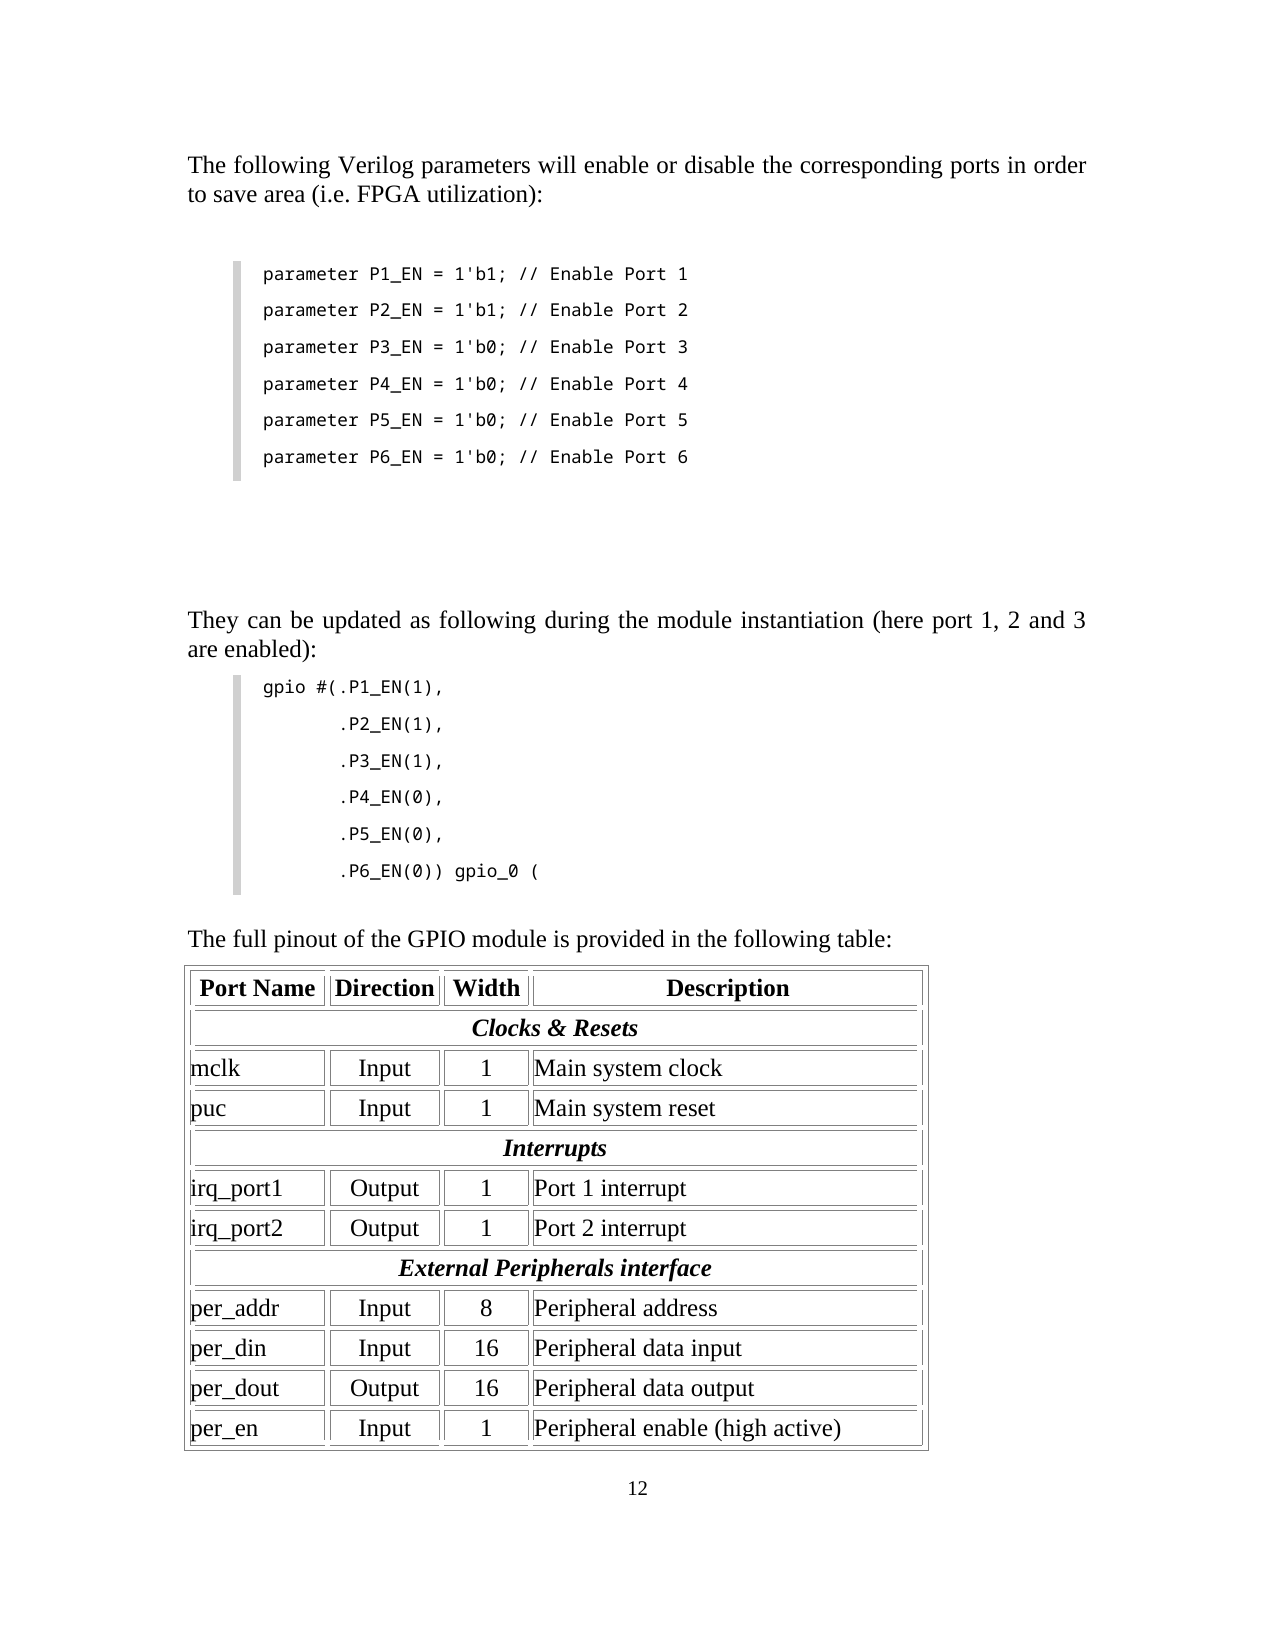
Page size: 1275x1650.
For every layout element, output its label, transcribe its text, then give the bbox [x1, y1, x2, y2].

table_header Port Name [187, 966, 327, 1005]
table_header gpio #( .P1_EN(1), .P2_EN(1), .P3_EN(1), .P4_EN(0), .P5_EN(0), .P6_EN(0)) gpio_0 ( [263, 675, 576, 895]
table_cell irq_port1 [187, 1165, 327, 1205]
table_cell Input [327, 1286, 442, 1325]
table_cell Peripheral enable (high active) [531, 1405, 925, 1445]
table_cell Clocks & Resets [187, 1005, 925, 1045]
text The following Verilog parameters will enable or disable the corresponding ports in order to save area (i.e. FPGA utilization): [187, 150, 1088, 207]
table_cell 16 [442, 1325, 531, 1365]
table_cell per_dout [187, 1365, 327, 1405]
table_cell irq_port2 [187, 1205, 327, 1245]
text They can be updated as following during the module instantiation (here port 1, 2 and 3 are enabled): [187, 605, 1088, 662]
table_cell puc [187, 1085, 327, 1125]
table_cell Output [327, 1205, 442, 1245]
table_cell per_addr [187, 1285, 327, 1325]
table_cell Input [327, 1085, 442, 1125]
table_cell Output [327, 1166, 442, 1205]
table_cell Interrupts [187, 1125, 925, 1165]
table_cell 16 [442, 1365, 531, 1405]
table_header [187, 261, 233, 481]
table_cell 1 [442, 1166, 531, 1205]
table_cell 8 [442, 1286, 531, 1325]
table_cell Peripheral data output [531, 1365, 925, 1405]
table_cell Peripheral data input [531, 1325, 925, 1365]
table_cell Main system clock [531, 1045, 925, 1085]
table_cell 1 [442, 1046, 531, 1085]
table_header [241, 261, 263, 481]
table_cell Input [327, 1405, 442, 1445]
table_cell Input [327, 1325, 442, 1365]
table_cell per_en [187, 1405, 327, 1445]
table_header [233, 675, 241, 895]
table_cell Port 1 interrupt [531, 1165, 925, 1205]
table_cell Peripheral address [531, 1285, 925, 1325]
table_cell Output [327, 1365, 442, 1405]
table_header Width [442, 966, 531, 1005]
table_header Description [531, 966, 925, 1005]
text The full pinout of the GPIO module is provided in the following table: [187, 895, 1088, 952]
table_cell External Peripherals interface [187, 1245, 925, 1285]
table_cell mclk [187, 1045, 327, 1085]
table_cell Main system reset [531, 1085, 925, 1125]
table_header Direction [327, 966, 442, 1005]
table_cell Input [327, 1046, 442, 1085]
table_header parameter P1_EN = 1'b1; // Enable Port 1 parameter P2_EN = 1'b1; // Enable Port 2 parameter P3_EN = 1'b0; // Enable Port 3 parameter P4_EN = 1'b0; // Enable Port 4 parameter P5_EN = 1'b0; // Enable Port 5 parameter P6_EN = 1'b0; // Enable Port 6 [263, 261, 894, 481]
table_header [187, 675, 233, 895]
table_cell 1 [442, 1405, 531, 1445]
table_header [241, 675, 263, 895]
table_cell Port 2 interrupt [531, 1205, 925, 1245]
table_header [233, 261, 241, 481]
table_cell 1 [442, 1205, 531, 1245]
table_cell per_din [187, 1325, 327, 1365]
table_cell 1 [442, 1085, 531, 1125]
